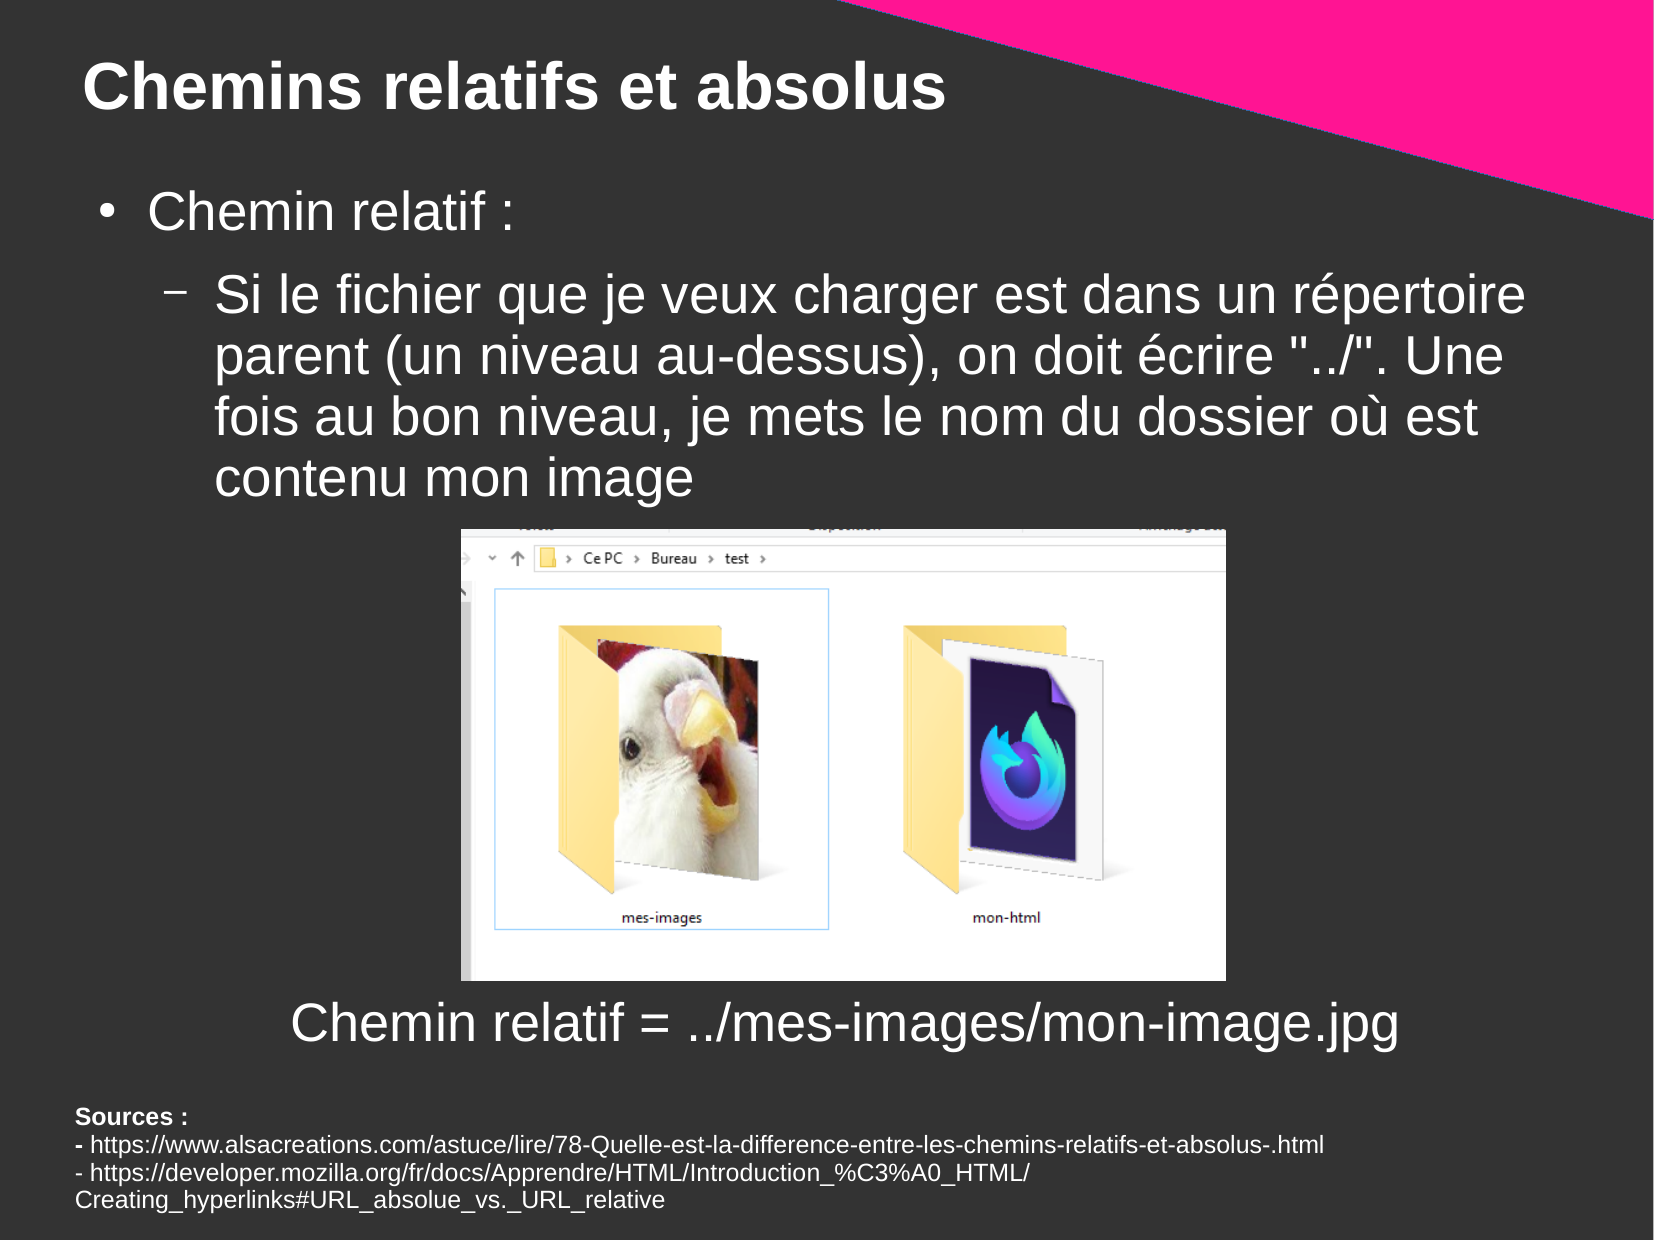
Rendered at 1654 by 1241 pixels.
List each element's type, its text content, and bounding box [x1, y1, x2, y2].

list Chemin relatif : Si le fichier que je veux charger est dans un répertoire parent (un niveau au-dessus), on doit écrire "../". Une fois au bon niveau, je mets le nom du dossier où est contenu mon image [80, 180, 1546, 508]
title Chemins relatifs et absolus [82, 49, 1571, 162]
title Chemin relatif = ../mes-images/mon-image.jpg [271, 992, 1421, 1063]
text_box [837, 0, 1654, 220]
text_box Sources : - https://www.alsacreations.com/astuce/lire/78-Quelle-est-la-difference-entre-les-chemins-relatifs-et-absolus-.html - https://developer.mozilla.org/fr/docs/Apprendre/HTML/Introduction_%C3%A0_HTML/Creating_hyperlinks#URL_absolue_vs._URL_relative [60, 1094, 1546, 1241]
picture [461, 529, 1226, 981]
